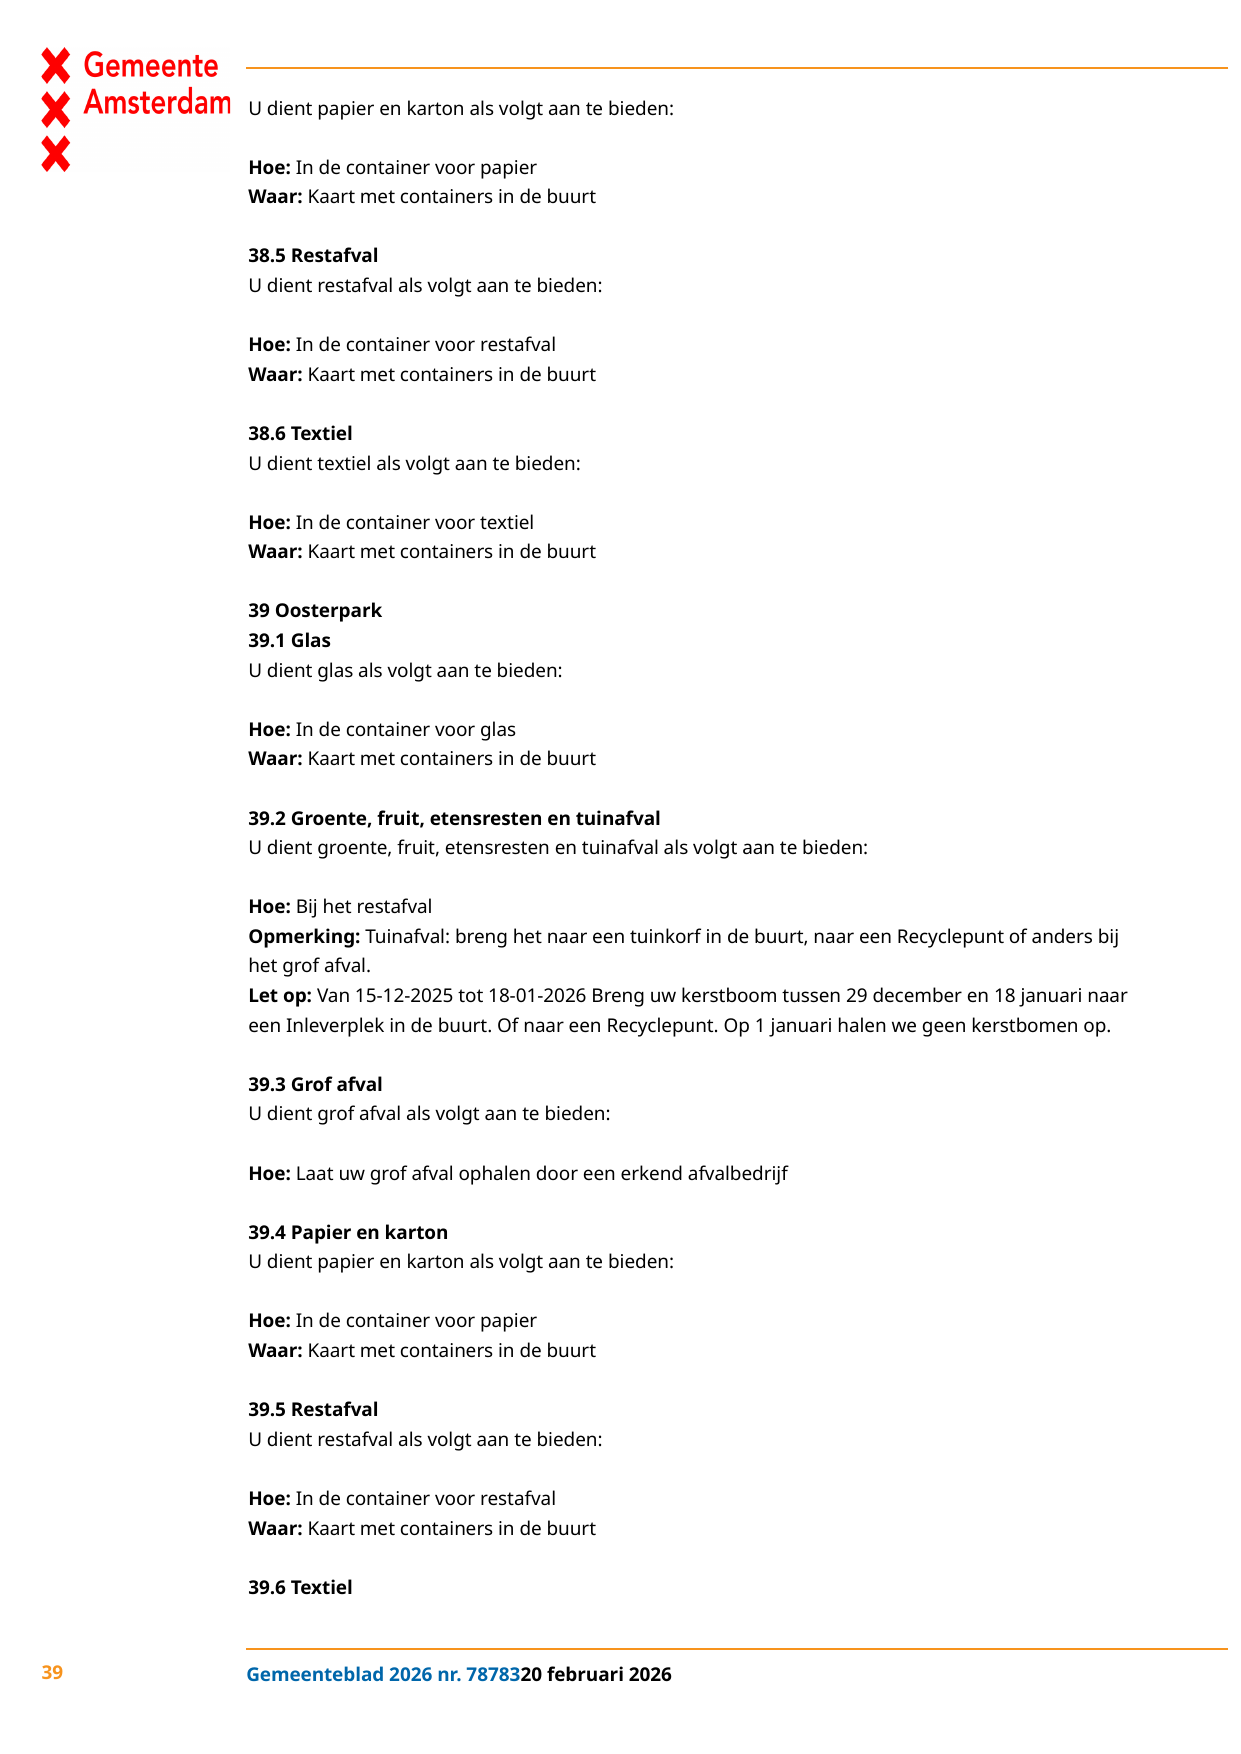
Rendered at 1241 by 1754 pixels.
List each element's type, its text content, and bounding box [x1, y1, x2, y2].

text U dient glas als volgt aan te bieden: [248, 657, 1152, 683]
text Hoe: In de container voor glas [248, 716, 1152, 742]
text Waar: Kaart met containers in de buurt [248, 538, 1152, 564]
text 39 Oosterpark [248, 598, 1152, 623]
text Hoe: In de container voor papier [248, 154, 1152, 180]
text 39.4 Papier en karton [248, 1219, 1152, 1245]
picture [41, 47, 231, 172]
text Waar: Kaart met containers in de buurt [248, 1337, 1152, 1363]
text Hoe: In de container voor restafval [248, 331, 1152, 357]
text U dient restafval als volgt aan te bieden: [248, 1426, 1152, 1452]
text 38.6 Textiel [248, 420, 1152, 446]
text Hoe: Bij het restafval [248, 893, 1152, 919]
text U dient restafval als volgt aan te bieden: [248, 272, 1152, 298]
text Hoe: In de container voor papier [248, 1308, 1152, 1333]
text U dient groente, fruit, etensresten en tuinafval als volgt aan te bieden: [248, 834, 1152, 860]
text 38.5 Restafval [248, 243, 1152, 268]
text Waar: Kaart met containers in de buurt [248, 361, 1152, 387]
text Hoe: In de container voor restafval [248, 1485, 1152, 1511]
text U dient textiel als volgt aan te bieden: [248, 450, 1152, 476]
text 39.6 Textiel [248, 1574, 1152, 1600]
text 39.2 Groente, fruit, etensresten en tuinafval [248, 805, 1152, 831]
text Hoe: Laat uw grof afval ophalen door een erkend afvalbedrijf [248, 1160, 1152, 1186]
text Waar: Kaart met containers in de buurt [248, 746, 1152, 771]
text Opmerking: Tuinafval: breng het naar een tuinkorf in de buurt, naar een Recyclepunt of anders bij het grof afval. [248, 923, 1152, 978]
text Hoe: In de container voor textiel [248, 509, 1152, 535]
text U dient papier en karton als volgt aan te bieden: [248, 95, 1152, 121]
text U dient grof afval als volgt aan te bieden: [248, 1101, 1152, 1126]
text Waar: Kaart met containers in de buurt [248, 183, 1152, 209]
text 39.3 Grof afval [248, 1071, 1152, 1097]
text U dient papier en karton als volgt aan te bieden: [248, 1248, 1152, 1274]
text Waar: Kaart met containers in de buurt [248, 1515, 1152, 1541]
text 39.5 Restafval [248, 1396, 1152, 1422]
text 39.1 Glas [248, 627, 1152, 653]
text Let op: Van 15-12-2025 tot 18-01-2026 Breng uw kerstboom tussen 29 december en 18 januari naar een Inleverplek in de buurt. Of naar een Recyclepunt. Op 1 januari halen we geen kerstbomen op. [248, 982, 1152, 1038]
